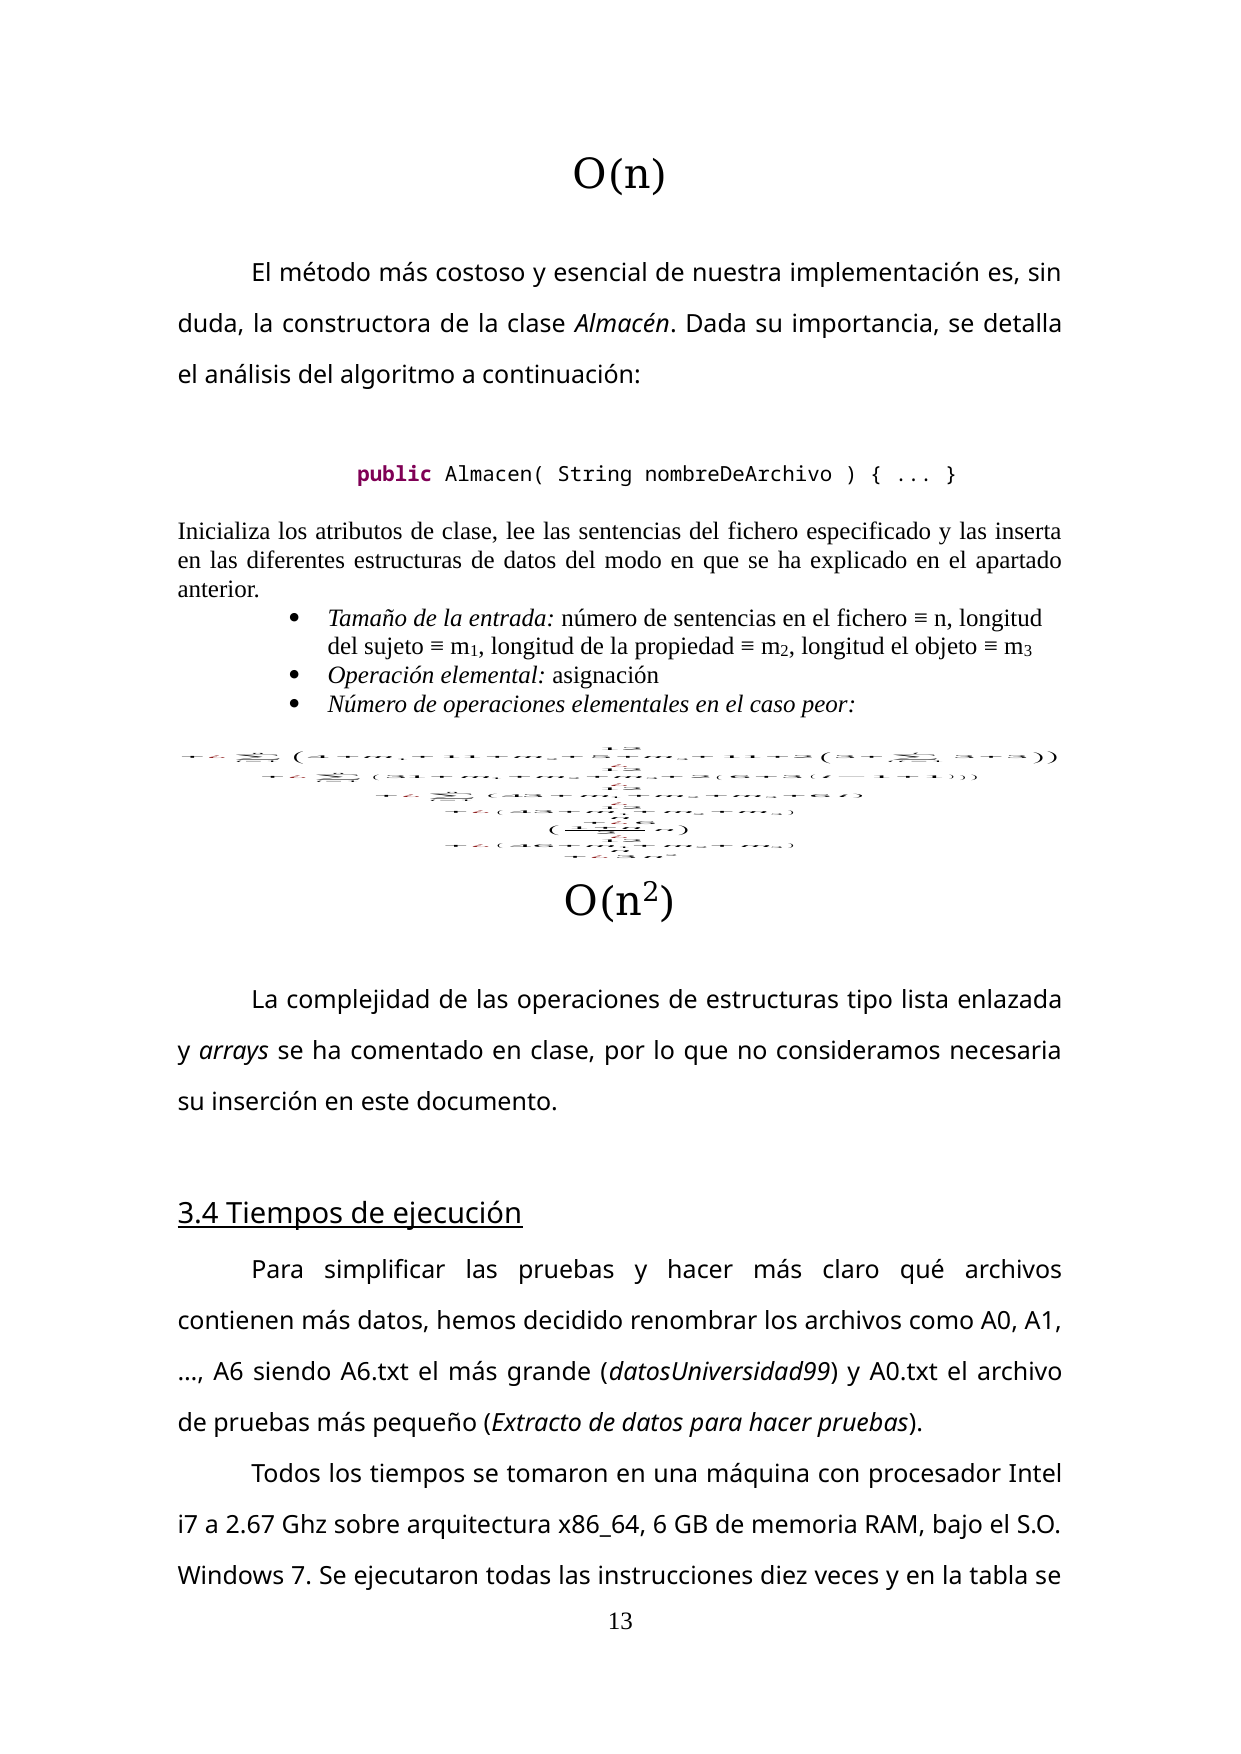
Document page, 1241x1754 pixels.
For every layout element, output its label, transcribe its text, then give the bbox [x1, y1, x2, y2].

text public Almacen( String nombreDeArchivo ) { ... } [177, 459, 1063, 488]
text Inicializa los atributos de clase, lee las sentencias del fichero especificado y las inserta en las diferentes estructuras de datos del modo en que se ha explicado en el apartado anterior. [177, 516, 1063, 603]
text Para simplificar las pruebas y hacer más claro qué archivos contienen más datos, hemos decidido renombrar los archivos como A0, A1,…, A6 siendo A6.txt el más grande (datosUniversidad99) y A0.txt el archivo de pruebas más pequeño (Extracto de datos para hacer pruebas). [177, 1252, 1063, 1439]
text El método más costoso y esencial de nuestra implementación es, sin duda, la constructora de la clase Almacén. Dada su importancia, se detalla el análisis del algoritmo a continuación: [177, 255, 1063, 391]
list Número de operaciones elementales en el caso peor: [290, 689, 1063, 718]
text O(n2) [177, 874, 1063, 924]
text Todos los tiempos se tomaron en una máquina con procesador Intel i7 a 2.67 Ghz sobre arquitectura x86_64, 6 GB de memoria RAM, bajo el S.O. Windows 7. Se ejecutaron todas las instrucciones diez veces y en la tabla se [177, 1456, 1063, 1592]
text La complejidad de las operaciones de estructuras tipo lista enlazada y arrays se ha comentado en clase, por lo que no consideramos necesaria su inserción en este documento. [177, 981, 1063, 1118]
list Operación elemental: asignación [290, 660, 1063, 689]
text O(n) [177, 148, 1063, 198]
text 3.4 Tiempos de ejecución [177, 1192, 1063, 1232]
list Tamaño de la entrada: número de sentencias en el fichero ≡ n, longitud del sujeto ≡ m1, longitud de la propiedad ≡ m2, longitud el objeto ≡ m3 [290, 603, 1063, 660]
